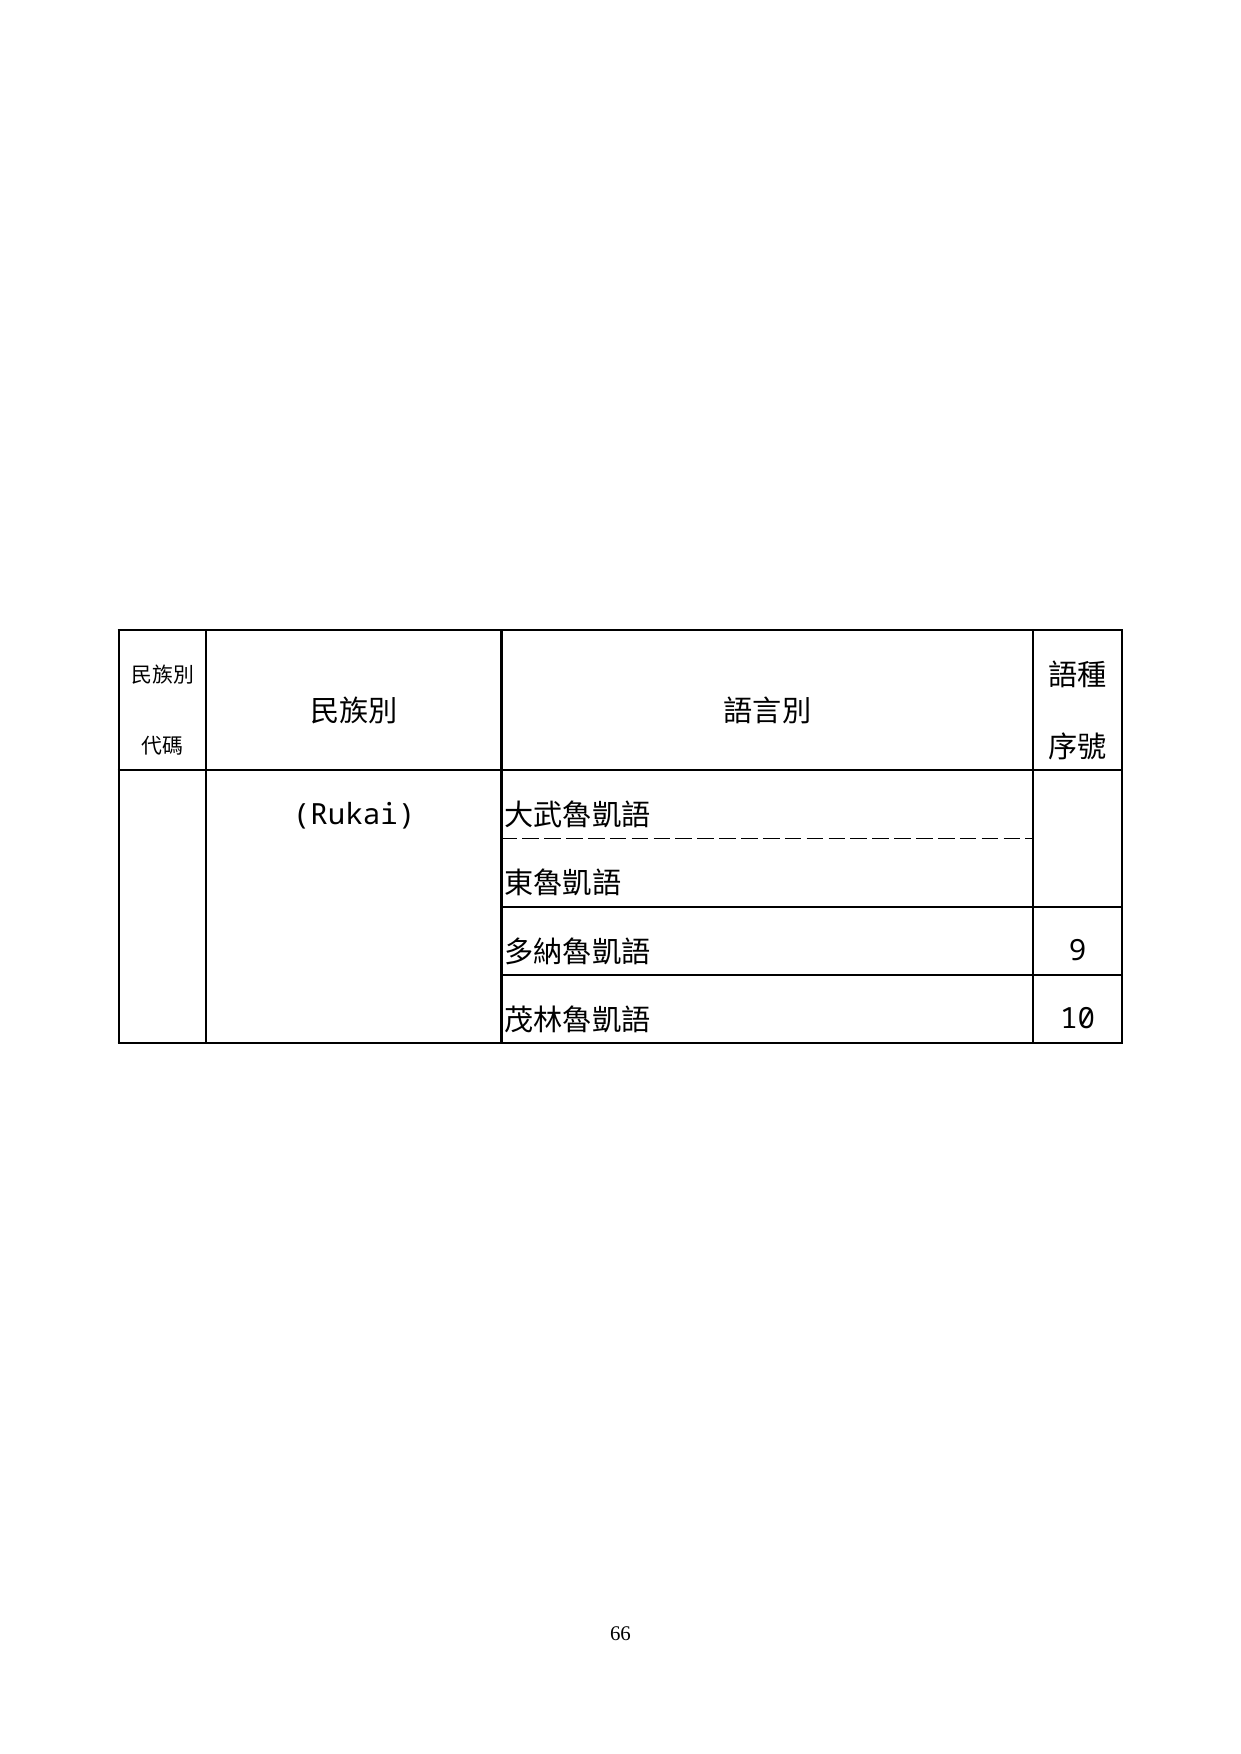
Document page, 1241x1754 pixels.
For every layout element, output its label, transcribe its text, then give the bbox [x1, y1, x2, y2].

table_cell 東魯凱語 [503, 838, 1032, 906]
table_cell 多納魯凱語 [503, 908, 1032, 974]
table_cell 10 [1034, 976, 1121, 1042]
table_header 民族別代碼 [120, 631, 205, 769]
table_header 民族別 [207, 631, 500, 769]
table_cell [120, 771, 205, 1042]
table_cell (Rukai) [207, 771, 500, 1042]
table_header 語種 序號 [1034, 631, 1121, 769]
table_cell [1034, 771, 1121, 906]
table_cell 大武魯凱語 [503, 771, 1032, 837]
table_header 語言別 [503, 631, 1032, 769]
table_cell 茂林魯凱語 [503, 976, 1032, 1042]
table_cell 9 [1034, 908, 1121, 974]
